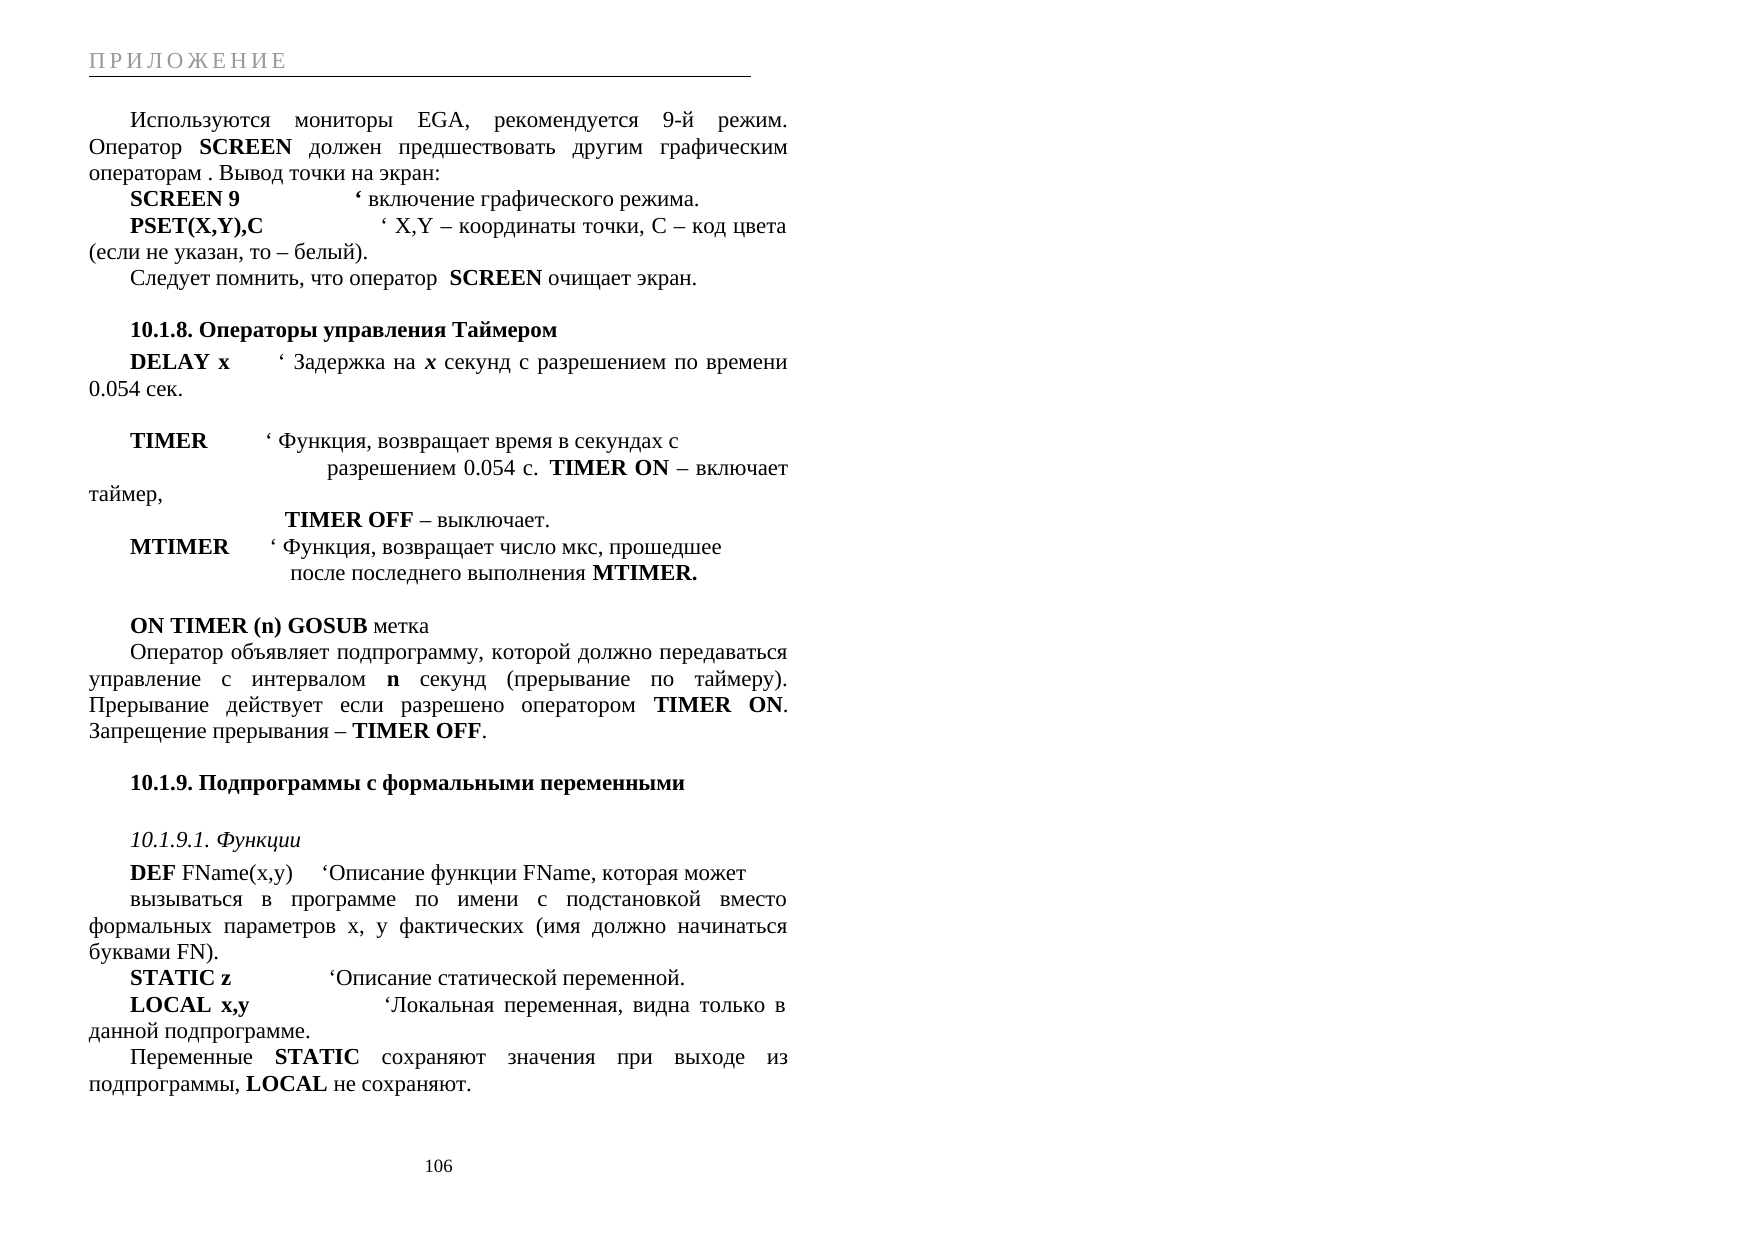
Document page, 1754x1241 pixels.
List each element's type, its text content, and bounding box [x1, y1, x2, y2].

text вызываться в программе по имени с подстановкой вместо формальных параметров x, y фактических (имя должно начинаться буквами FN). [89, 885, 788, 964]
text ON TIMER (n) GOSUB метка [89, 612, 788, 638]
subtitle Подпрограммы с формальными переменными [89, 769, 788, 795]
text DEF FName(x,y) ‘Описание функции FName, которая может [89, 859, 788, 885]
text DELAY x ‘ Задержка на x секунд с разрешением по времени 0.054 сек. [89, 348, 788, 401]
text Оператор объявляет подпрограмму, которой должно передаваться управление с интервалом n секунд (прерывание по таймеру). Прерывание действует если разрешено оператором TIMER ON. Запрещение прерывания – TIMER OFF. [89, 638, 788, 744]
text PSET(X,Y),C ‘ X,Y – координаты точки, C – код цвета (если не указан, то – белый). [89, 212, 788, 264]
text после последнего выполнения MTIMER. [89, 559, 788, 586]
text Используются мониторы EGA, рекомендуется 9-й режим. Оператор SCREEN должен предшествовать другим графическим операторам . Вывод точки на экран: [89, 106, 788, 185]
text разрешением 0.054 с. TIMER ON – включает таймер, [89, 454, 788, 507]
text TIMER OFF – выключает. [89, 507, 788, 533]
text Переменные STATIC cохраняют значения при выходе из подпрограммы, LOCAL не сохраняют. [89, 1043, 788, 1096]
text SCREEN 9 ‘ включение графического режима. [89, 185, 788, 212]
text Следует помнить, что оператор SCREEN очищает экран. [89, 264, 788, 291]
text STATIC z ‘Описание статической переменной. [89, 964, 788, 991]
subtitle Функции [89, 826, 788, 853]
text MTIMER ‘ Функция, возвращает число мкс, прошедшее [89, 533, 788, 559]
subtitle Операторы управления Таймером [89, 316, 788, 342]
text LOCAL x,y ‘Локальная переменная, видна только в данной подпрограмме. [89, 991, 788, 1043]
text TIMER ‘ Функция, возвращает время в секундах с [89, 427, 788, 454]
